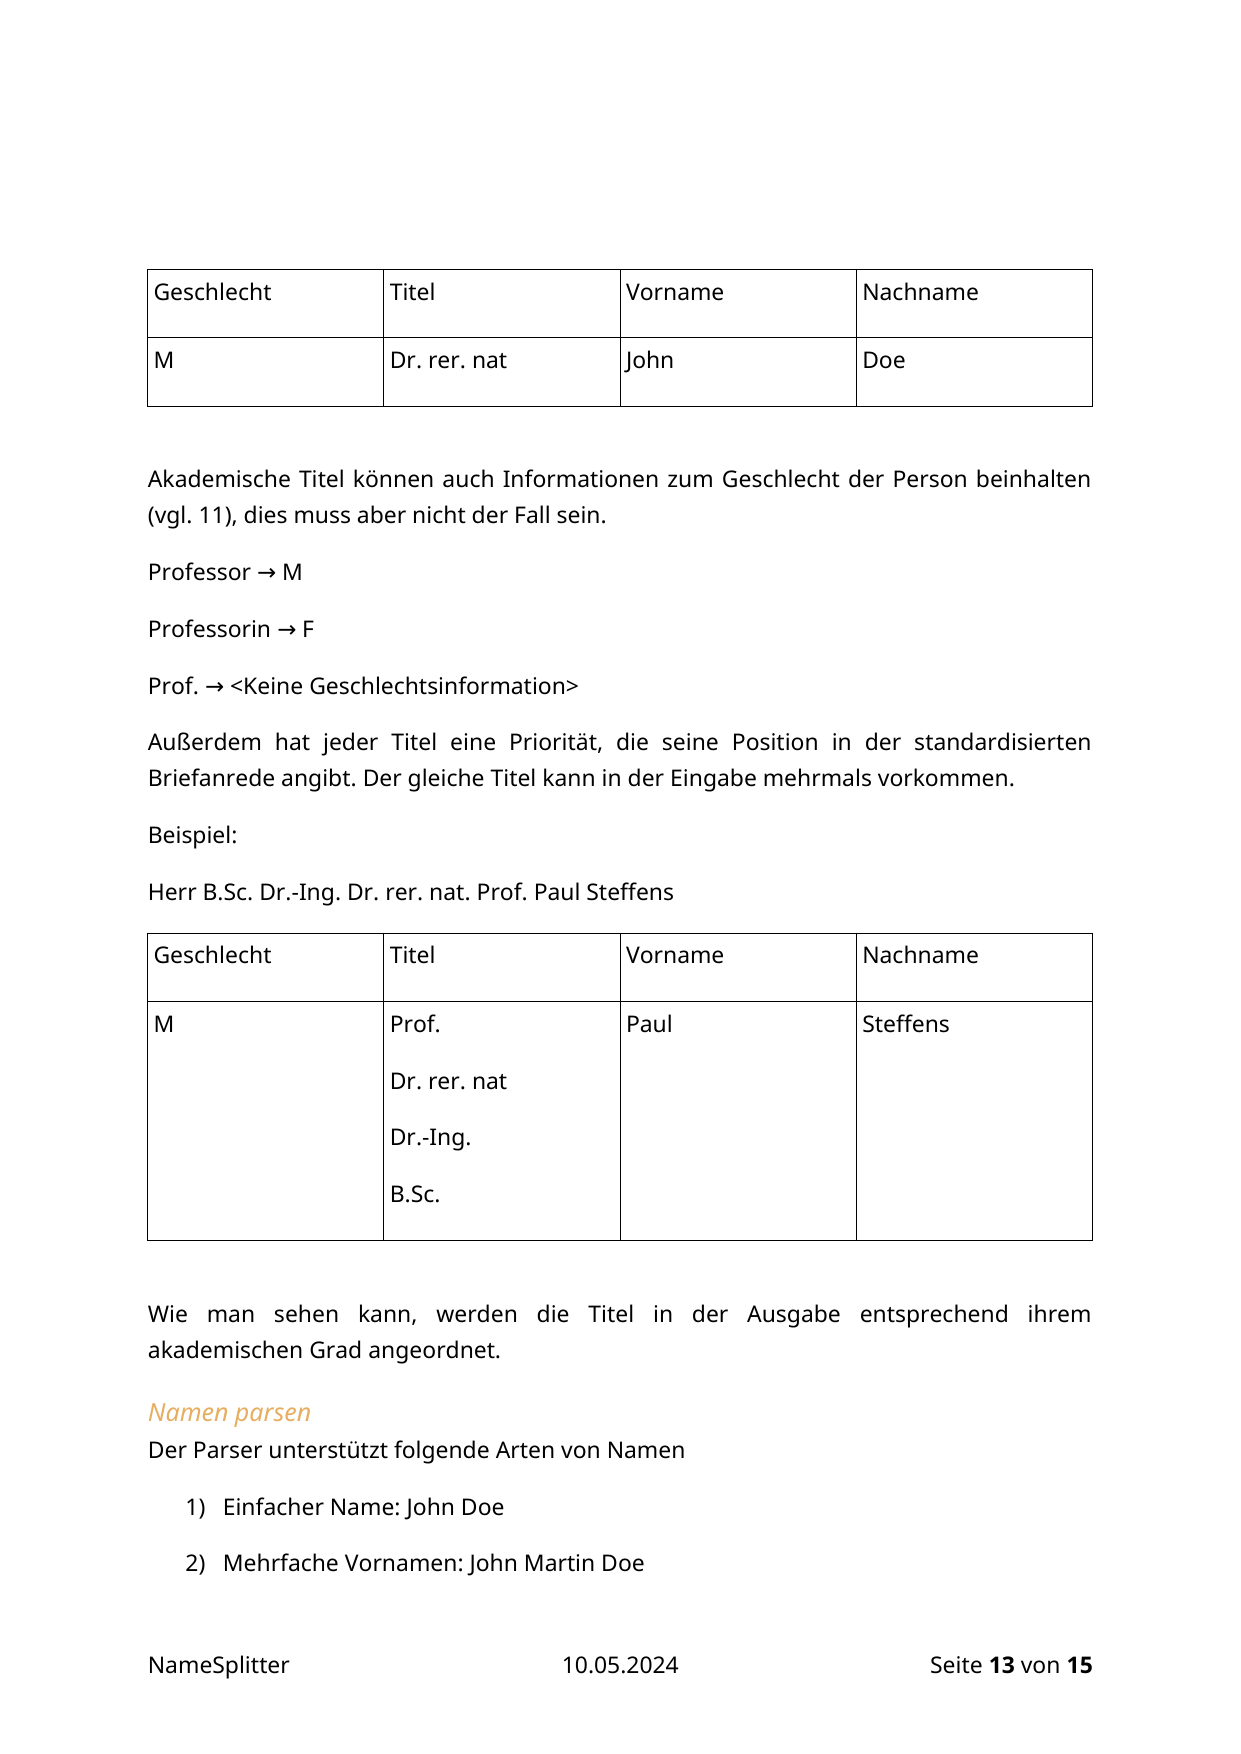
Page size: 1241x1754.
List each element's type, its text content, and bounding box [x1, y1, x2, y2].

text Professorin → F [148, 613, 1093, 644]
text Prof. → <Keine Geschlechtsinformation> [148, 669, 1093, 701]
table_header Titel [384, 270, 620, 337]
list Einfacher Name: John Doe [185, 1490, 1093, 1522]
table_cell Prof. Dr. rer. nat Dr.-Ing. B.Sc. [384, 1002, 620, 1240]
subtitle Namen parsen [148, 1394, 1093, 1428]
table_cell M [148, 338, 383, 406]
text Akademische Titel können auch Informationen zum Geschlecht der Person beinhalten (vgl. 11), dies muss aber nicht der Fall sein. [148, 463, 1093, 531]
text Wie man sehen kann, werden die Titel in der Ausgabe entsprechend ihrem akademischen Grad angeordnet. [148, 1298, 1093, 1365]
text Der Parser unterstützt folgende Arten von Namen [148, 1434, 1093, 1465]
table_cell Steffens [857, 1002, 1092, 1240]
table_header Vorname [621, 934, 856, 1001]
table_cell M [148, 1002, 383, 1240]
table_header Nachname [857, 270, 1092, 337]
table_header Vorname [621, 270, 856, 337]
table_cell Doe [857, 338, 1092, 406]
text Beispiel: [148, 819, 1093, 850]
table_cell Dr. rer. nat [384, 338, 620, 406]
table_header Titel [384, 934, 620, 1001]
table_header Nachname [857, 934, 1092, 1001]
text Außerdem hat jeder Titel eine Priorität, die seine Position in der standardisierten Briefanrede angibt. Der gleiche Titel kann in der Eingabe mehrmals vorkommen. [148, 726, 1093, 793]
table_header Geschlecht [148, 934, 383, 1001]
text Professor → M [148, 556, 1093, 587]
text Herr B.Sc. Dr.-Ing. Dr. rer. nat. Prof. Paul Steffens [148, 876, 1093, 907]
list Mehrfache Vornamen: John Martin Doe [185, 1547, 1093, 1578]
table_cell John [621, 338, 856, 406]
table_header Geschlecht [148, 270, 383, 337]
table_cell Paul [621, 1002, 856, 1240]
